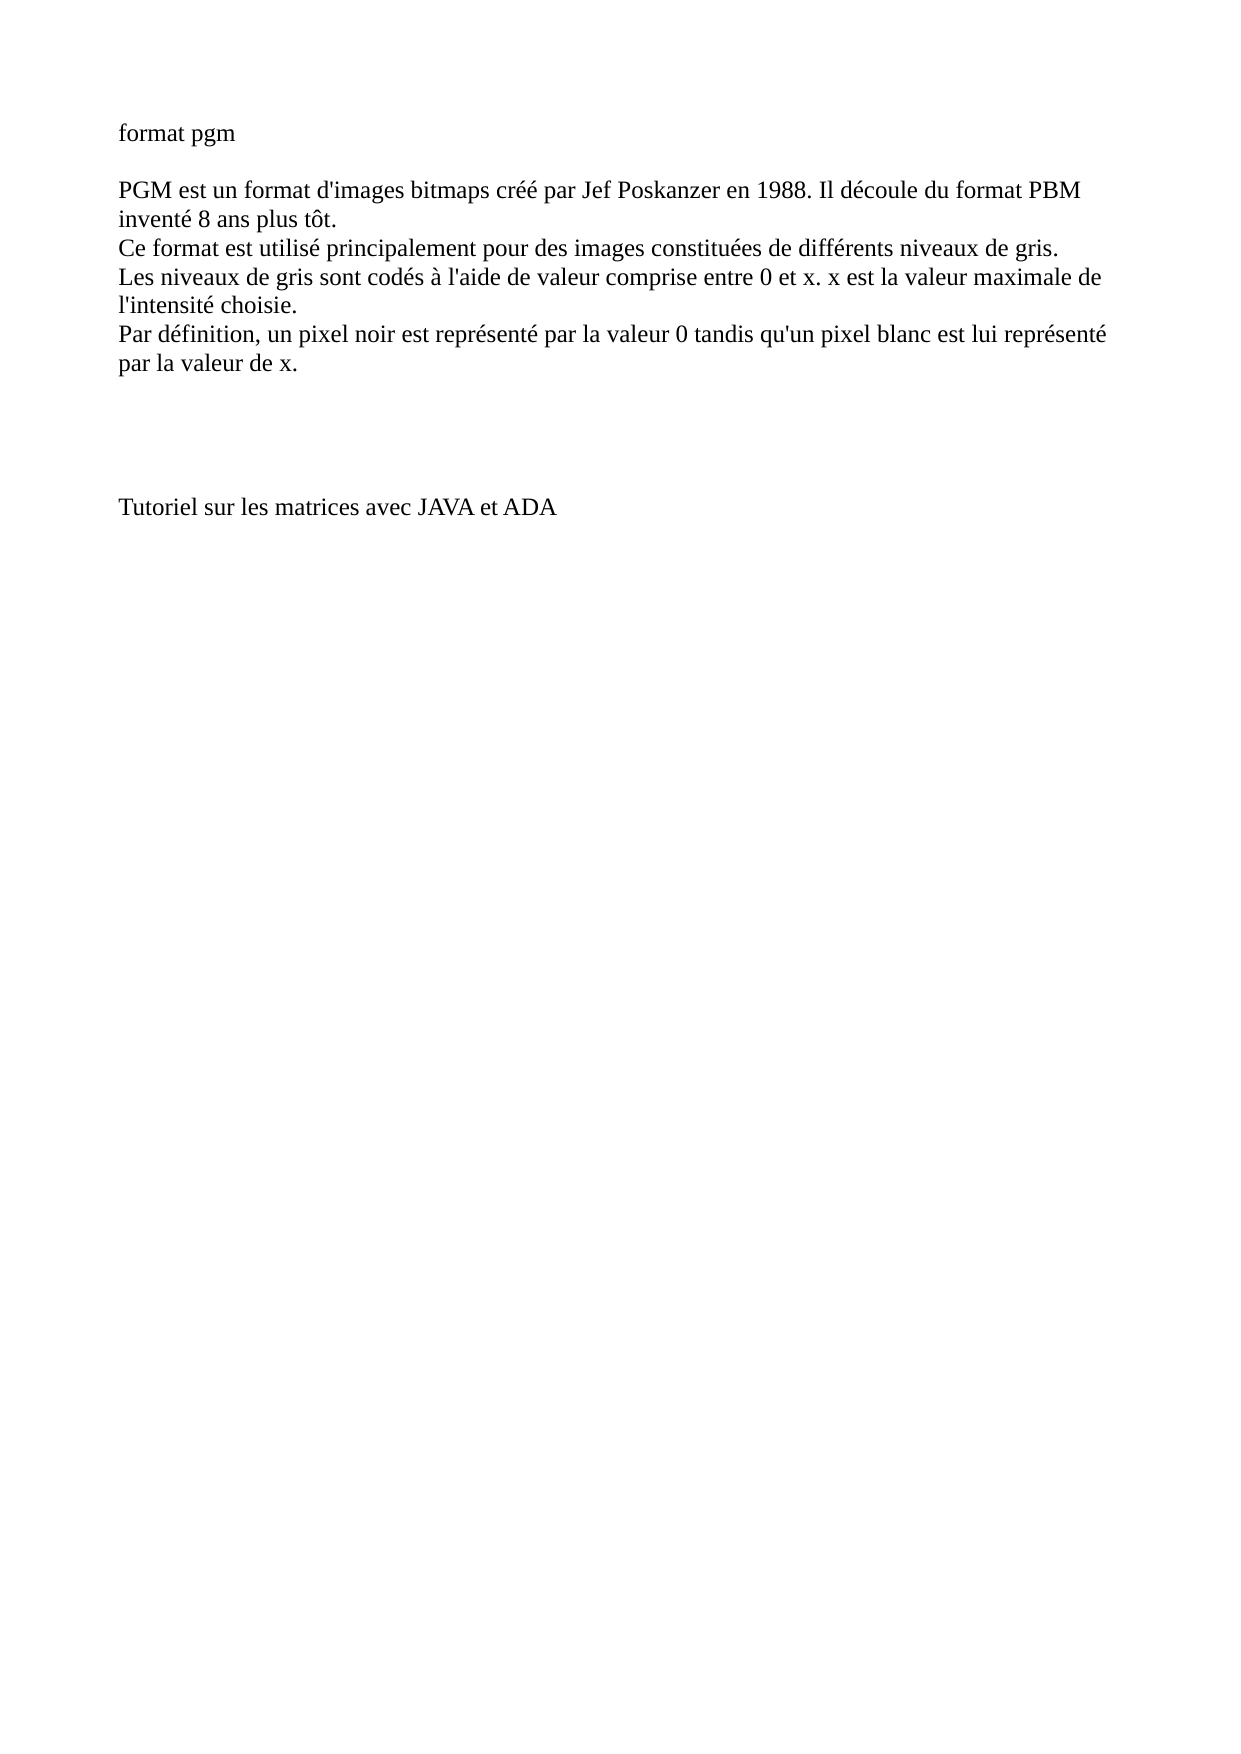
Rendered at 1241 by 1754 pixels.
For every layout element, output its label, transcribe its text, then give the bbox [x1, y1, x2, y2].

text Tutoriel sur les matrices avec JAVA et ADA [118, 492, 1122, 521]
text format pgm [118, 118, 1122, 147]
text Ce format est utilisé principalement pour des images constituées de différents niveaux de gris. [118, 233, 1122, 262]
text PGM est un format d'images bitmaps créé par Jef Poskanzer en 1988. Il découle du format PBM inventé 8 ans plus tôt. [118, 176, 1122, 233]
text Par définition, un pixel noir est représenté par la valeur 0 tandis qu'un pixel blanc est lui représenté par la valeur de x. [118, 319, 1122, 377]
text Les niveaux de gris sont codés à l'aide de valeur comprise entre 0 et x. x est la valeur maximale de l'intensité choisie. [118, 262, 1122, 319]
